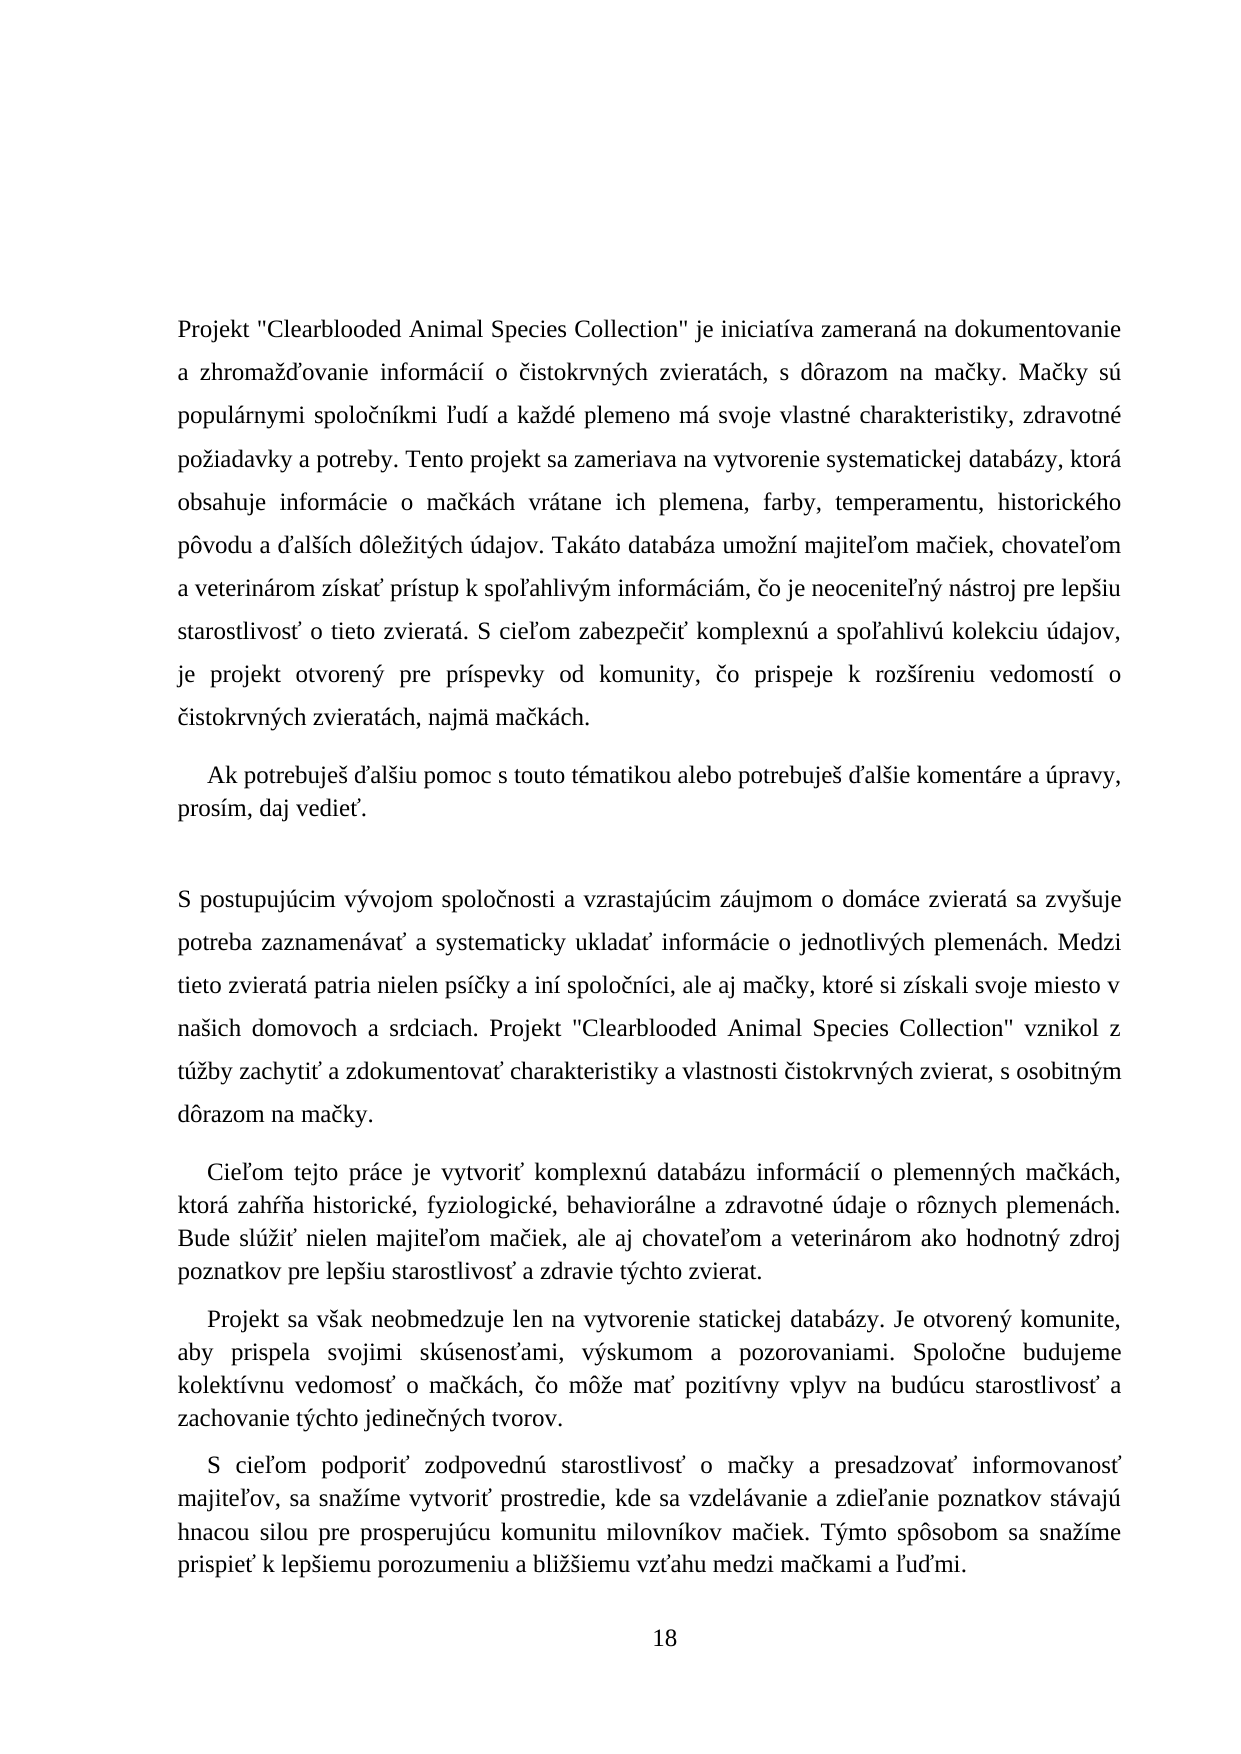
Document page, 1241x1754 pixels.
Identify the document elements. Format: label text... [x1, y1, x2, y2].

text Cieľom tejto práce je vytvoriť komplexnú databázu informácií o plemenných mačkách, ktorá zahŕňa historické, fyziologické, behaviorálne a zdravotné údaje o rôznych plemenách. Bude slúžiť nielen majiteľom mačiek, ale aj chovateľom a veterinárom ako hodnotný zdroj poznatkov pre lepšiu starostlivosť a zdravie týchto zvierat. [177, 1157, 1122, 1285]
text Ak potrebuješ ďalšiu pomoc s touto tématikou alebo potrebuješ ďalšie komentáre a úpravy, prosím, daj vedieť. [177, 760, 1122, 822]
text S cieľom podporiť zodpovednú starostlivosť o mačky a presadzovať informovanosť majiteľov, sa snažíme vytvoriť prostredie, kde sa vzdelávanie a zdieľanie poznatkov stávajú hnacou silou pre prosperujúcu komunitu milovníkov mačiek. Týmto spôsobom sa snažíme prispieť k lepšiemu porozumeniu a bližšiemu vzťahu medzi mačkami a ľuďmi. [177, 1451, 1122, 1578]
text S postupujúcim vývojom spoločnosti a vzrastajúcim záujmom o domáce zvieratá sa zvyšuje potreba zaznamenávať a systematicky ukladať informácie o jednotlivých plemenách. Medzi tieto zvieratá patria nielen psíčky a iní spoločníci, ale aj mačky, ktoré si získali svoje miesto v našich domovoch a srdciach. Projekt "Clearblooded Animal Species Collection" vznikol z túžby zachytiť a zdokumentovať charakteristiky a vlastnosti čistokrvných zvierat, s osobitným dôrazom na mačky. [177, 884, 1122, 1128]
text Projekt sa však neobmedzuje len na vytvorenie statickej databázy. Je otvorený komunite, aby prispela svojimi skúsenosťami, výskumom a pozorovaniami. Spoločne budujeme kolektívnu vedomosť o mačkách, čo môže mať pozitívny vplyv na budúcu starostlivosť a zachovanie týchto jedinečných tvorov. [177, 1304, 1122, 1432]
text Projekt "Clearblooded Animal Species Collection" je iniciatíva zameraná na dokumentovanie a zhromažďovanie informácií o čistokrvných zvieratách, s dôrazom na mačky. Mačky sú populárnymi spoločníkmi ľudí a každé plemeno má svoje vlastné charakteristiky, zdravotné požiadavky a potreby. Tento projekt sa zameriava na vytvorenie systematickej databázy, ktorá obsahuje informácie o mačkách vrátane ich plemena, farby, temperamentu, historického pôvodu a ďalších dôležitých údajov. Takáto databáza umožní majiteľom mačiek, chovateľom a veterinárom získať prístup k spoľahlivým informáciám, čo je neoceniteľný nástroj pre lepšiu starostlivosť o tieto zvieratá. S cieľom zabezpečiť komplexnú a spoľahlivú kolekciu údajov, je projekt otvorený pre príspevky od komunity, čo prispeje k rozšíreniu vedomostí o čistokrvných zvieratách, najmä mačkách. [177, 314, 1122, 731]
